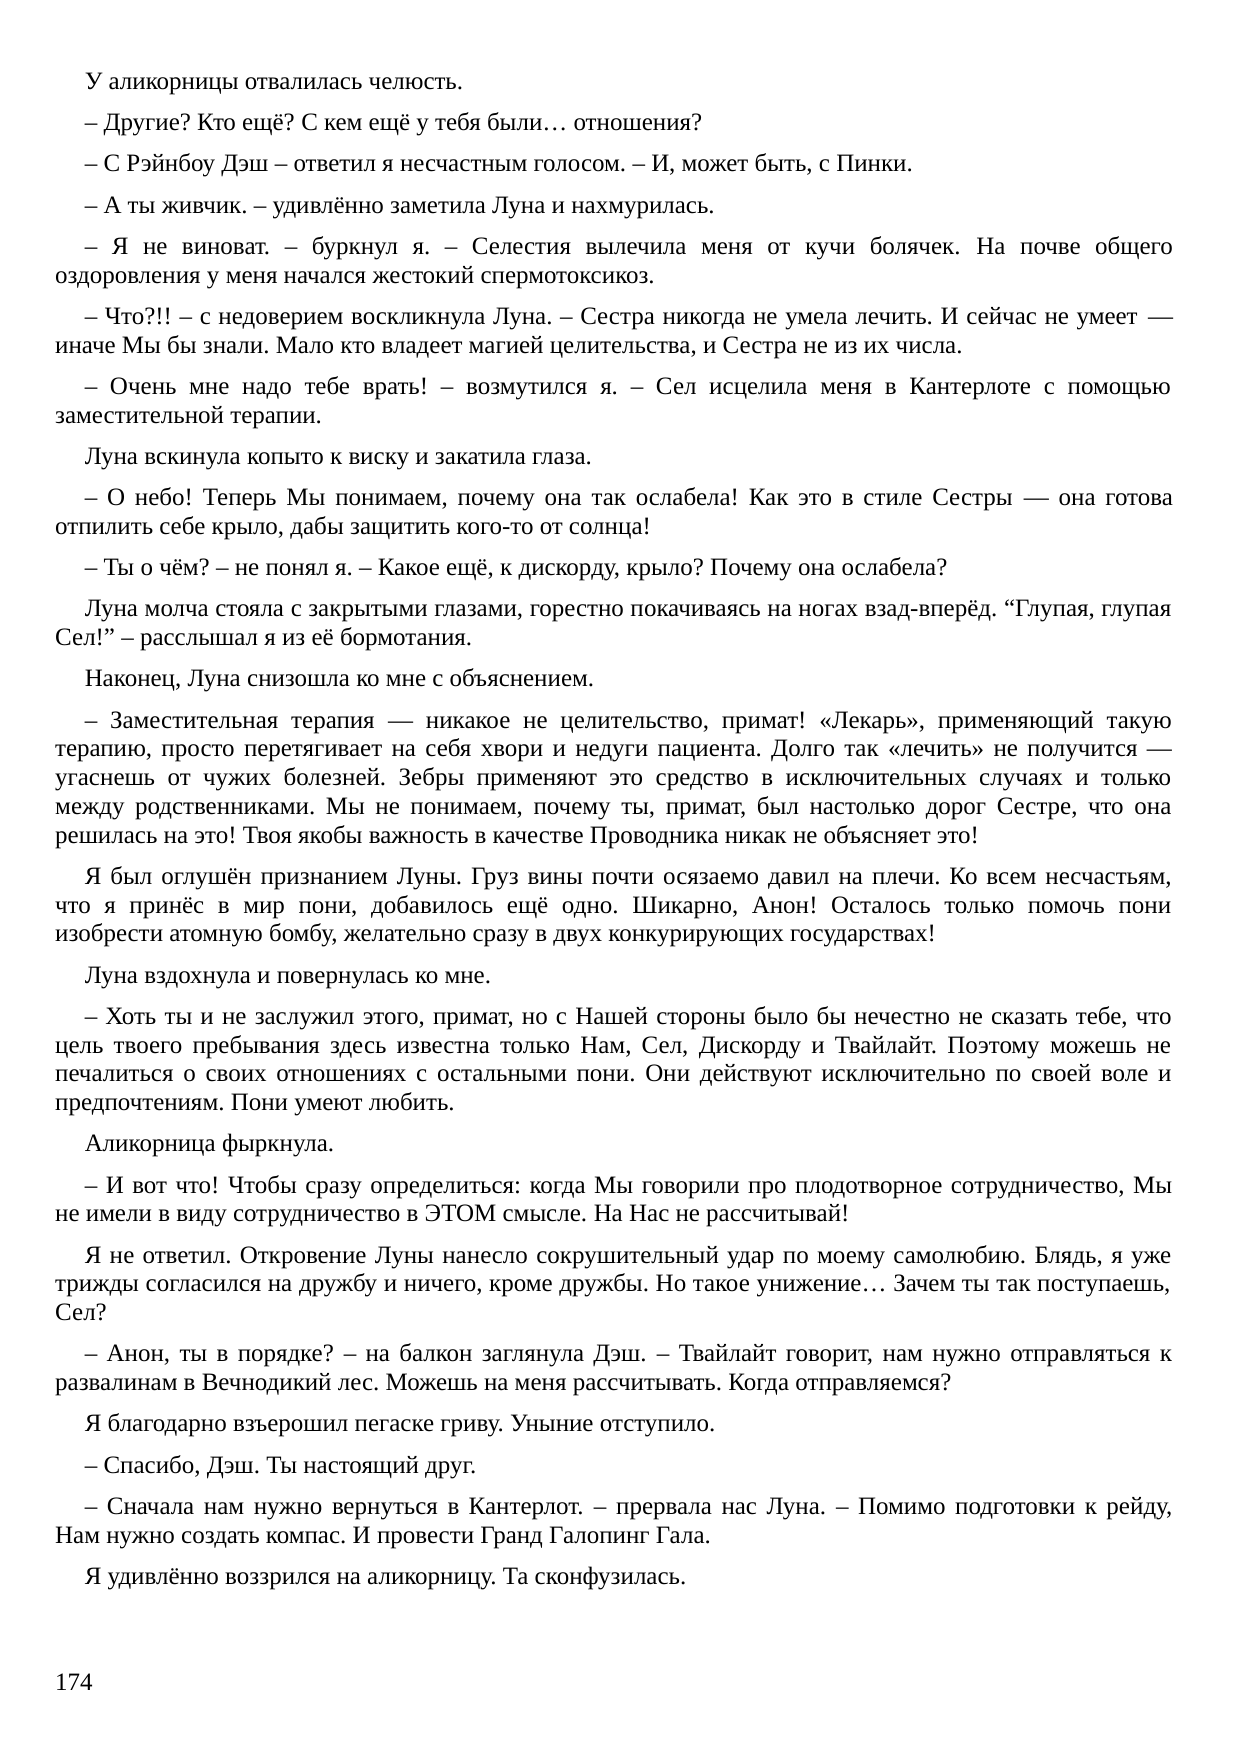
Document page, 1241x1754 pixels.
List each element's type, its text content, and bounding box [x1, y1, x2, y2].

text Я был оглушён признанием Луны. Груз вины почти осязаемо давил на плечи. Ко всем несчастьям, что я принёс в мир пони, добавилось ещё одно. Шикарно, Анон! Осталось только помочь пони изобрести атомную бомбу, желательно сразу в двух конкурирующих государствах! [55, 861, 1173, 947]
text Наконец, Луна снизошла ко мне с объяснением. [55, 663, 1173, 692]
text – Анон, ты в порядке? – на балкон заглянула Дэш. – Твайлайт говорит, нам нужно отправляться к развалинам в Вечнодикий лес. Можешь на меня рассчитывать. Когда отправляемся? [55, 1338, 1173, 1396]
text – Ты о чём? – не понял я. – Какое ещё, к дискорду, крыло? Почему она ослабела? [55, 552, 1173, 581]
text – Сначала нам нужно вернуться в Кантерлот. – прервала нас Луна. – Помимо подготовки к рейду, Нам нужно создать компас. И провести Гранд Галопинг Гала. [55, 1491, 1173, 1548]
text Луна вздохнула и повернулась ко мне. [55, 960, 1173, 988]
text – Хоть ты и не заслужил этого, примат, но с Нашей стороны было бы нечестно не сказать тебе, что цель твоего пребывания здесь известна только Нам, Сел, Дискорду и Твайлайт. Поэтому можешь не печалиться о своих отношениях с остальными пони. Они действуют исключительно по своей воле и предпочтениям. Пони умеют любить. [55, 1001, 1173, 1116]
text Я благодарно взъерошил пегаске гриву. Уныние отступило. [55, 1408, 1173, 1437]
text – Другие? Кто ещё? С кем ещё у тебя были… отношения? [55, 107, 1173, 136]
text – Спасибо, Дэш. Ты настоящий друг. [55, 1450, 1173, 1478]
text – И вот что! Чтобы сразу определиться: когда Мы говорили про плодотворное сотрудничество, Мы не имели в виду сотрудничество в ЭТОМ смысле. На Нас не рассчитывай! [55, 1170, 1173, 1227]
text Я удивлённо воззрился на аликорницу. Та сконфузилась. [55, 1561, 1173, 1590]
text – С Рэйнбоу Дэш – ответил я несчастным голосом. – И, может быть, с Пинки. [55, 148, 1173, 177]
text У аликорницы отвалилась челюсть. [55, 66, 1173, 95]
text Аликорница фыркнула. [55, 1128, 1173, 1157]
text – О небо! Теперь Мы понимаем, почему она так ослабела! Как это в стиле Сестры — она готова отпилить себе крыло, дабы защитить кого-то от солнца! [55, 482, 1173, 540]
text – Я не виноват. – буркнул я. – Селестия вылечила меня от кучи болячек. На почве общего оздоровления у меня начался жестокий спермотоксикоз. [55, 231, 1173, 288]
text Луна молча стояла с закрытыми глазами, горестно покачиваясь на ногах взад-вперёд. “Глупая, глупая Сел!” – расслышал я из её бормотания. [55, 593, 1173, 651]
text – Что?!! – с недоверием воскликнула Луна. – Сестра никогда не умела лечить. И сейчас не умеет — иначе Мы бы знали. Мало кто владеет магией целительства, и Сестра не из их числа. [55, 301, 1173, 358]
text Луна вскинула копыто к виску и закатила глаза. [55, 441, 1173, 470]
text Я не ответил. Откровение Луны нанесло сокрушительный удар по моему самолюбию. Блядь, я уже трижды согласился на дружбу и ничего, кроме дружбы. Но такое унижение… Зачем ты так поступаешь, Сел? [55, 1240, 1173, 1326]
text – А ты живчик. – удивлённо заметила Луна и нахмурилась. [55, 190, 1173, 218]
text – Заместительная терапия — никакое не целительство, примат! «Лекарь», применяющий такую терапию, просто перетягивает на себя хвори и недуги пациента. Долго так «лечить» не получится — угаснешь от чужих болезней. Зебры применяют это средство в исключительных случаях и только между родственниками. Мы не понимаем, почему ты, примат, был настолько дорог Сестре, что она решилась на это! Твоя якобы важность в качестве Проводника никак не объясняет это! [55, 705, 1173, 848]
text – Очень мне надо тебе врать! – возмутился я. – Сел исцелила меня в Кантерлоте с помощью заместительной терапии. [55, 371, 1173, 428]
